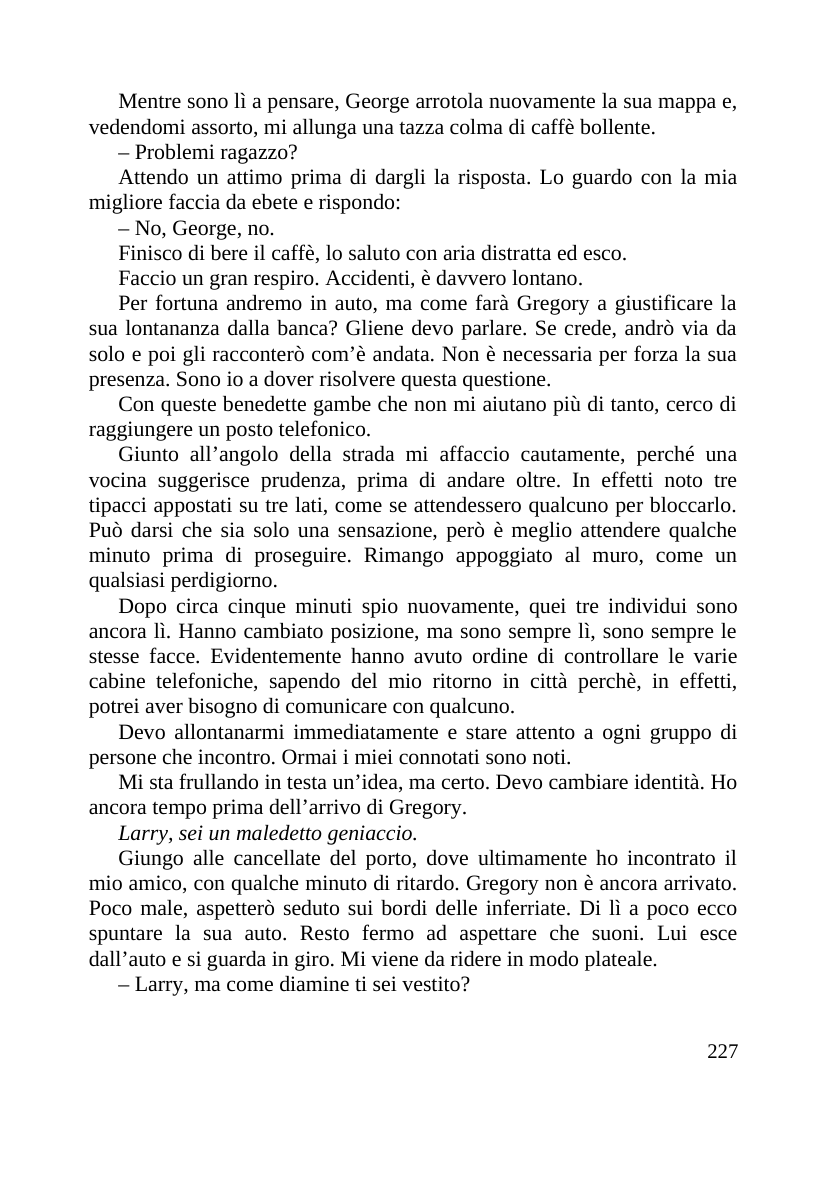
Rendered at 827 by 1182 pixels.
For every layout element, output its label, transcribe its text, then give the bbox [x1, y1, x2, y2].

text Con queste benedette gambe che non mi aiutano più di tanto, cerco di raggiungere un posto telefonico. [88, 391, 738, 441]
text Giungo alle cancellate del porto, dove ultimamente ho incontrato il mio amico, con qualche minuto di ritardo. Gregory non è ancora arrivato. Poco male, aspetterò seduto sui bordi delle inferriate. Di lì a poco ecco spuntare la sua auto. Resto fermo ad aspettare che suoni. Lui esce dall’auto e si guarda in giro. Mi viene da ridere in modo plateale. [88, 845, 738, 971]
text – Larry, ma come diamine ti sei vestito? [88, 971, 738, 996]
text Giunto all’angolo della strada mi affaccio cautamente, perché una vocina suggerisce prudenza, prima di andare oltre. In effetti noto tre tipacci appostati su tre lati, come se attendessero qualcuno per bloccarlo. Può darsi che sia solo una sensazione, però è meglio attendere qualche minuto prima di proseguire. Rimango appoggiato al muro, come un qualsiasi perdigiorno. [88, 441, 738, 593]
text – No, George, no. [88, 214, 738, 240]
text Faccio un gran respiro. Accidenti, è davvero lontano. [88, 265, 738, 290]
text Finisco di bere il caffè, lo saluto con aria distratta ed esco. [88, 240, 738, 265]
text Attendo un attimo prima di dargli la risposta. Lo guardo con la mia migliore faccia da ebete e rispondo: [88, 164, 738, 214]
text Dopo circa cinque minuti spio nuovamente, quei tre individui sono ancora lì. Hanno cambiato posizione, ma sono sempre lì, sono sempre le stesse facce. Evidentemente hanno avuto ordine di controllare le varie cabine telefoniche, sapendo del mio ritorno in città perchè, in effetti, potrei aver bisogno di comunicare con qualcuno. [88, 593, 738, 719]
text – Problemi ragazzo? [88, 139, 738, 164]
text Per fortuna andremo in auto, ma come farà Gregory a giustificare la sua lontananza dalla banca? Gliene devo parlare. Se crede, andrò via da solo e poi gli racconterò com’è andata. Non è necessaria per forza la sua presenza. Sono io a dover risolvere questa questione. [88, 290, 738, 391]
text Larry, sei un maledetto geniaccio. [88, 819, 738, 845]
text Devo allontanarmi immediatamente e stare attento a ogni gruppo di persone che incontro. Ormai i miei connotati sono noti. [88, 719, 738, 769]
text Mi sta frullando in testa un’idea, ma certo. Devo cambiare identità. Ho ancora tempo prima dell’arrivo di Gregory. [88, 769, 738, 819]
text Mentre sono lì a pensare, George arrotola nuovamente la sua mappa e, vedendomi assorto, mi allunga una tazza colma di caffè bollente. [88, 88, 738, 139]
